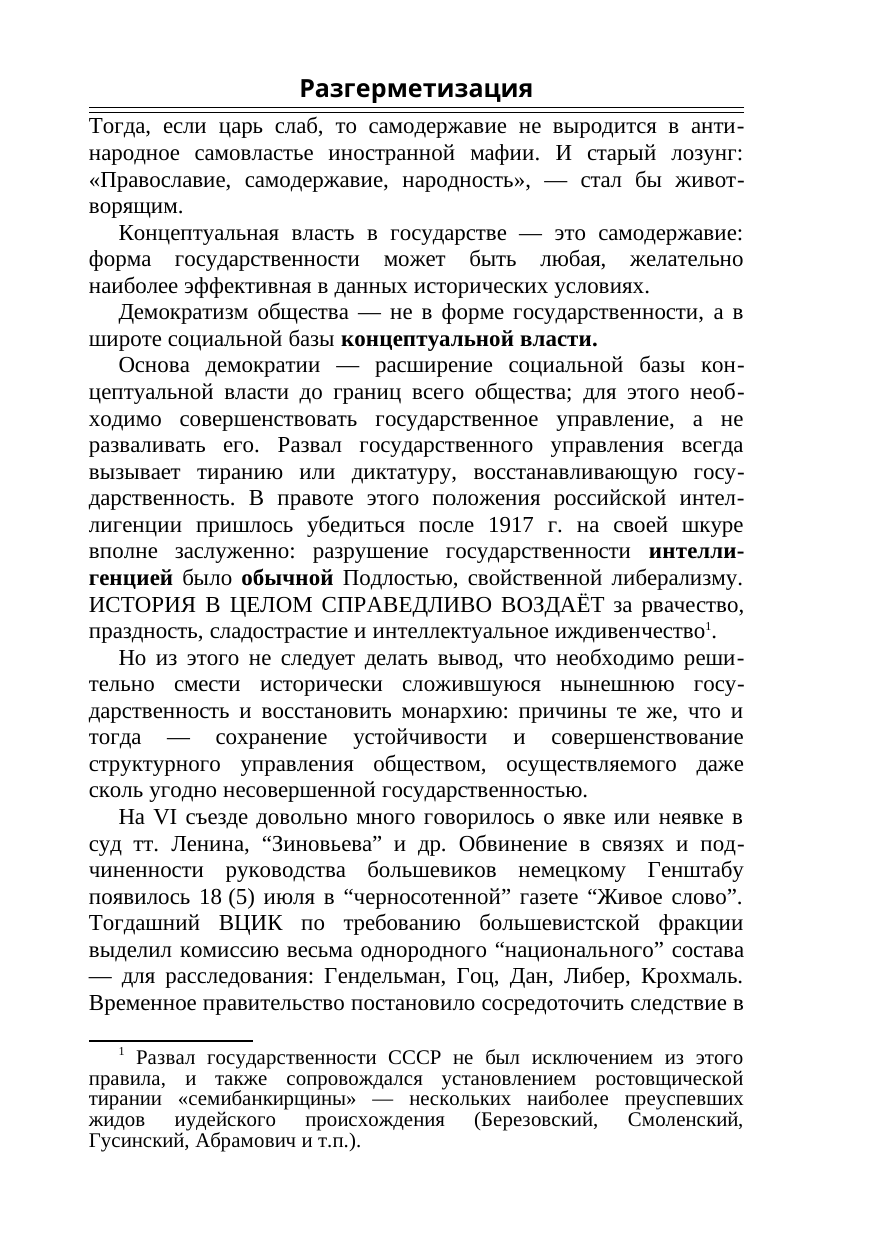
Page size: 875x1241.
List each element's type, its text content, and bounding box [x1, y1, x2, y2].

text Концептуальная власть в государстве — это самодержавие: форма государственности может быть любая, желательно наиболее эффективная в данных исторических условиях. [89, 218, 744, 298]
text На VI съезде довольно много говорилось о явке или неявке в суд тт. Ленина, “Зиновьева” и др. Обвинение в связях и под­чиненности руководства большевиков немецкому Генштабу появилось 18 (5) июля в “черносотенной” газете “Живое слово”. Тогдашний ВЦИК по требованию большевистской фракции выделил комиссию весьма однородного “националь­ного” состава — для расследования: Гендельман, Гоц, Дан, Либер, Крохмаль. Временное правительство постановило со­средоточить следствие в [89, 803, 744, 1015]
text Тогда, если царь слаб, то самодержавие не выродится в анти­народное самовластье иностранной мафии. И старый лозунг: «Православие, самодержавие, народность», — стал бы живот­ворящим. [89, 113, 744, 218]
text Но из этого не следует делать вывод, что необходимо реши­тельно смести исторически сложившуюся нынешнюю госу­дарственность и восстановить монархию: причины те же, что и тогда — сохранение устойчивости и совершенствование структурного управления обществом, осуществляемого даже сколь угодно несовершенной государственностью. [89, 643, 744, 803]
text Демократизм общества — не в форме государственности, а в широте социальной базы концептуальной власти. [89, 298, 744, 351]
text Основа демократии — расширение социальной базы кон­цептуальной власти до границ всего общества; для этого необ­ходимо совершенствовать государственное управление, а не разваливать его. Развал государственного управления всегда вызывает тиранию или диктатуру, восстанавливающую госу­дарствен­ность. В правоте этого положения российской интел­лигенции пришлось убедиться после 1917 г. на своей шкуре вполне заслуженно: разрушение государственности интелли­генцией было обычной Подлостью, свойственной либерализму. ИСТОРИЯ В ЦЕЛОМ СПРАВЕДЛИВО ВОЗДАЁТ за рваче­ство, праздность, сладострастие и интеллектуальное иждивен­чество. [89, 351, 744, 643]
text Развал государственности СССР не был исключением из этого правила, и также сопровождался установлением ростовщической тирании «семибанкирщины» — нескольких наиболее преуспевших жидов иудейского происхождения (Березовский, Смоленский, Гусинский, Абрамович и т.п.). [89, 1047, 744, 1152]
